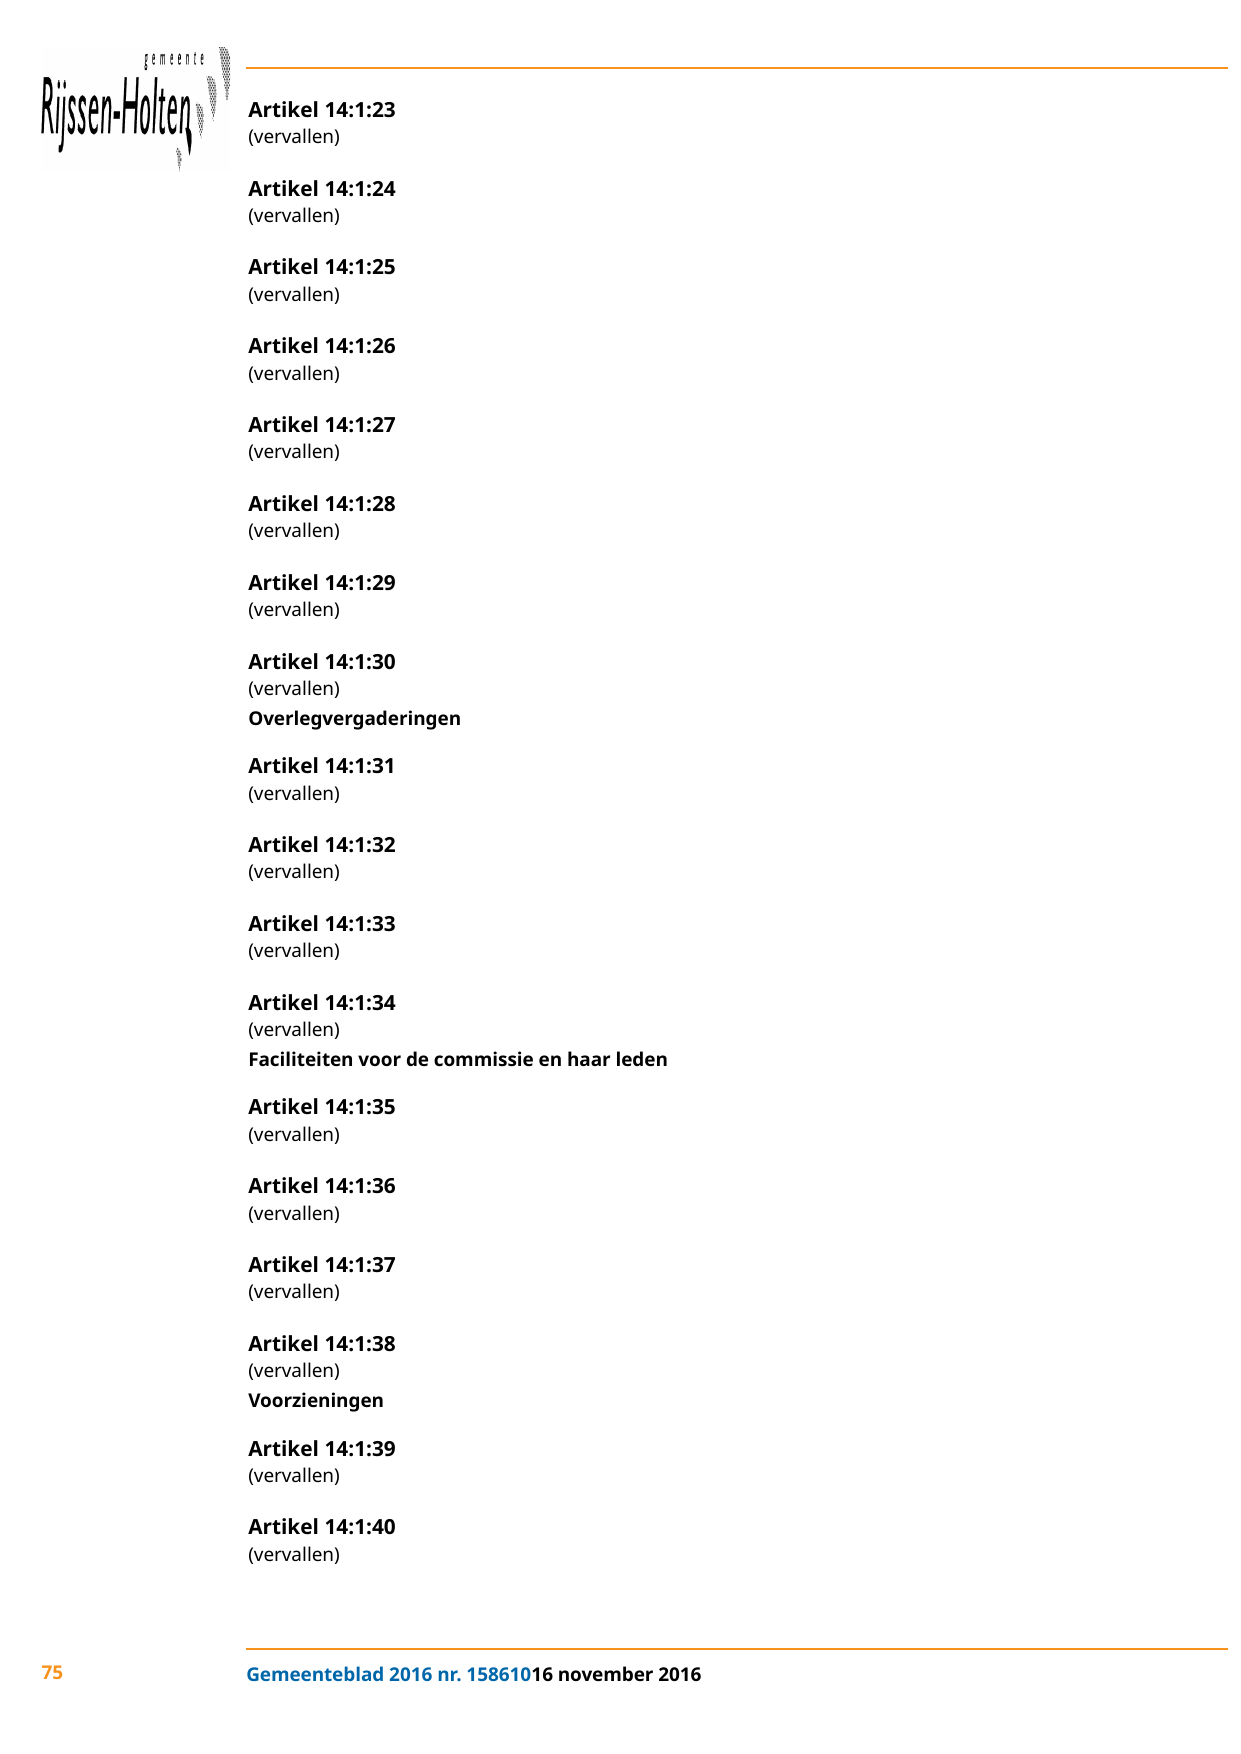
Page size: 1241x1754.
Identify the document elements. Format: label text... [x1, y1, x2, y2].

text (vervallen) [248, 281, 1152, 307]
text Artikel 14:1:33 [248, 909, 1152, 937]
text Artikel 14:1:32 [248, 830, 1152, 859]
text Artikel 14:1:34 [248, 988, 1152, 1016]
text (vervallen) [248, 1200, 1152, 1226]
text (vervallen) [248, 1462, 1152, 1488]
text Artikel 14:1:39 [248, 1434, 1152, 1462]
text Voorzieningen [248, 1387, 1152, 1413]
text Artikel 14:1:29 [248, 568, 1152, 596]
text (vervallen) [248, 1016, 1152, 1042]
text Overlegvergaderingen [248, 705, 1152, 731]
text (vervallen) [248, 1357, 1152, 1383]
text Artikel 14:1:35 [248, 1092, 1152, 1121]
text Artikel 14:1:36 [248, 1171, 1152, 1200]
text (vervallen) [248, 675, 1152, 701]
text Faciliteiten voor de commissie en haar leden [248, 1046, 1152, 1072]
text (vervallen) [248, 202, 1152, 228]
text Artikel 14:1:24 [248, 174, 1152, 202]
text (vervallen) [248, 1279, 1152, 1304]
text (vervallen) [248, 360, 1152, 386]
text Artikel 14:1:38 [248, 1329, 1152, 1357]
text (vervallen) [248, 859, 1152, 884]
text Artikel 14:1:28 [248, 489, 1152, 517]
text Artikel 14:1:23 [248, 95, 1152, 123]
text Artikel 14:1:26 [248, 331, 1152, 360]
text (vervallen) [248, 123, 1152, 149]
text (vervallen) [248, 439, 1152, 464]
text (vervallen) [248, 780, 1152, 806]
text Artikel 14:1:37 [248, 1250, 1152, 1279]
text (vervallen) [248, 1121, 1152, 1147]
text (vervallen) [248, 1541, 1152, 1567]
text Artikel 14:1:40 [248, 1512, 1152, 1541]
text (vervallen) [248, 596, 1152, 622]
text Artikel 14:1:30 [248, 647, 1152, 675]
text Artikel 14:1:31 [248, 751, 1152, 780]
text (vervallen) [248, 517, 1152, 543]
text Artikel 14:1:25 [248, 252, 1152, 281]
picture [41, 47, 231, 172]
text Artikel 14:1:27 [248, 410, 1152, 439]
text (vervallen) [248, 937, 1152, 963]
